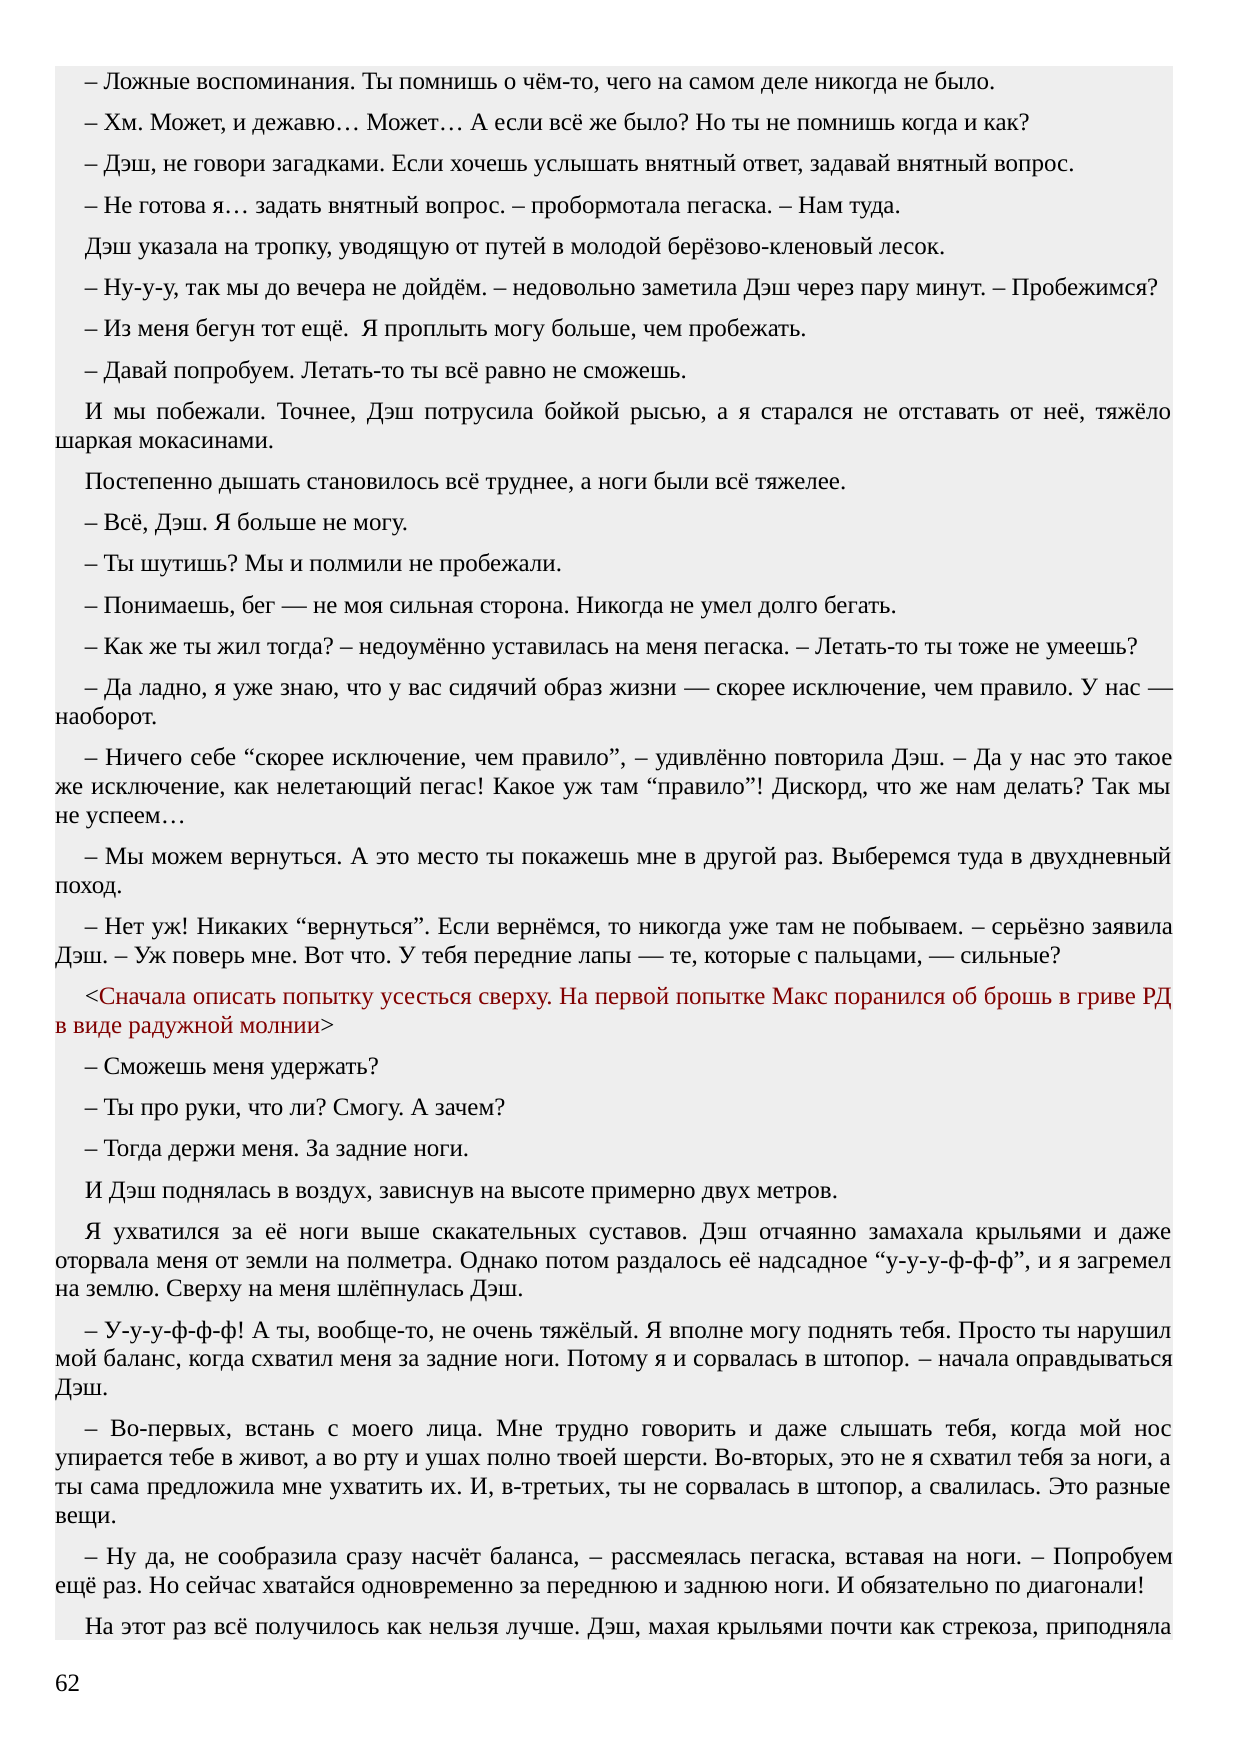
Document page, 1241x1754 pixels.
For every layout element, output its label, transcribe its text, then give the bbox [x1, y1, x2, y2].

text Дэш указала на тропку, уводящую от путей в молодой берёзово-кленовый лесок. [55, 231, 1173, 260]
text – Ну-у-у, так мы до вечера не дойдём. – недовольно заметила Дэш через пару минут. – Пробежимся? [55, 272, 1173, 301]
text – Ложные воспоминания. Ты помнишь о чём-то, чего на самом деле никогда не было. [55, 66, 1173, 95]
text Постепенно дышать становилось всё труднее, а ноги были всё тяжелее. [55, 466, 1173, 495]
text – Сможешь меня удержать? [55, 1051, 1173, 1080]
text – Из меня бегун тот ещё. Я проплыть могу больше, чем пробежать. [55, 313, 1173, 342]
text – Нет уж! Никаких “вернуться”. Если вернёмся, то никогда уже там не побываем. – серьёзно заявила Дэш. – Уж поверь мне. Вот что. У тебя передние лапы — те, которые с пальцами, — сильные? [55, 911, 1173, 968]
text – У-у-у-ф-ф-ф! А ты, вообще-то, не очень тяжёлый. Я вполне могу поднять тебя. Просто ты нарушил мой баланс, когда схватил меня за задние ноги. Потому я и сорвалась в штопор. – начала оправдываться Дэш. [55, 1315, 1173, 1401]
text На этот раз всё получилось как нельзя лучше. Дэш, махая крыльями почти как стрекоза, приподняла [55, 1611, 1173, 1640]
text – Давай попробуем. Летать-то ты всё равно не сможешь. [55, 355, 1173, 383]
text Я ухватился за её ноги выше скакательных суставов. Дэш отчаянно замахала крыльями и даже оторвала меня от земли на полметра. Однако потом раздалось её надсадное “у-у-у-ф-ф-ф”, и я загремел на землю. Сверху на меня шлёпнулась Дэш. [55, 1216, 1173, 1302]
text – Как же ты жил тогда? – недоумённо уставилась на меня пегаска. – Летать-то ты тоже не умеешь? [55, 631, 1173, 660]
text – Ничего себе “скорее исключение, чем правило”, – удивлённо повторила Дэш. – Да у нас это такое же исключение, как нелетающий пегас! Какое уж там “правило”! Дискорд, что же нам делать? Так мы не успеем… [55, 742, 1173, 828]
text <Cначала описать попытку усесться сверху. На первой попытке Макс поранился об брошь в гриве РД в виде радужной молнии> [55, 981, 1173, 1038]
text – Да ладно, я уже знаю, что у вас сидячий образ жизни — скорее исключение, чем правило. У нас — наоборот. [55, 672, 1173, 730]
text – Понимаешь, бег — не моя сильная сторона. Никогда не умел долго бегать. [55, 590, 1173, 618]
text – Мы можем вернуться. А это место ты покажешь мне в другой раз. Выберемся туда в двухдневный поход. [55, 841, 1173, 898]
text – Тогда держи меня. За задние ноги. [55, 1133, 1173, 1162]
text – Дэш, не говори загадками. Если хочешь услышать внятный ответ, задавай внятный вопрос. [55, 148, 1173, 177]
text – Во-первых, встань с моего лица. Мне трудно говорить и даже слышать тебя, когда мой нос упирается тебе в живот, а во рту и ушах полно твоей шерсти. Во-вторых, это не я схватил тебя за ноги, а ты сама предложила мне ухватить их. И, в-третьих, ты не сорвалась в штопор, а свалилась. Это разные вещи. [55, 1413, 1173, 1528]
text – Ты про руки, что ли? Смогу. А зачем? [55, 1092, 1173, 1121]
text – Ну да, не сообразила сразу насчёт баланса, – рассмеялась пегаска, вставая на ноги. – Попробуем ещё раз. Но сейчас хватайся одновременно за переднюю и заднюю ноги. И обязательно по диагонали! [55, 1541, 1173, 1598]
text – Всё, Дэш. Я больше не могу. [55, 507, 1173, 536]
text И мы побежали. Точнее, Дэш потрусила бойкой рысью, а я старался не отставать от неё, тяжёло шаркая мокасинами. [55, 396, 1173, 453]
text – Не готова я… задать внятный вопрос. – пробормотала пегаска. – Нам туда. [55, 190, 1173, 218]
text – Ты шутишь? Мы и полмили не пробежали. [55, 548, 1173, 577]
text И Дэш поднялась в воздух, зависнув на высоте примерно двух метров. [55, 1175, 1173, 1203]
text – Хм. Может, и дежавю… Может… А если всё же было? Но ты не помнишь когда и как? [55, 107, 1173, 136]
